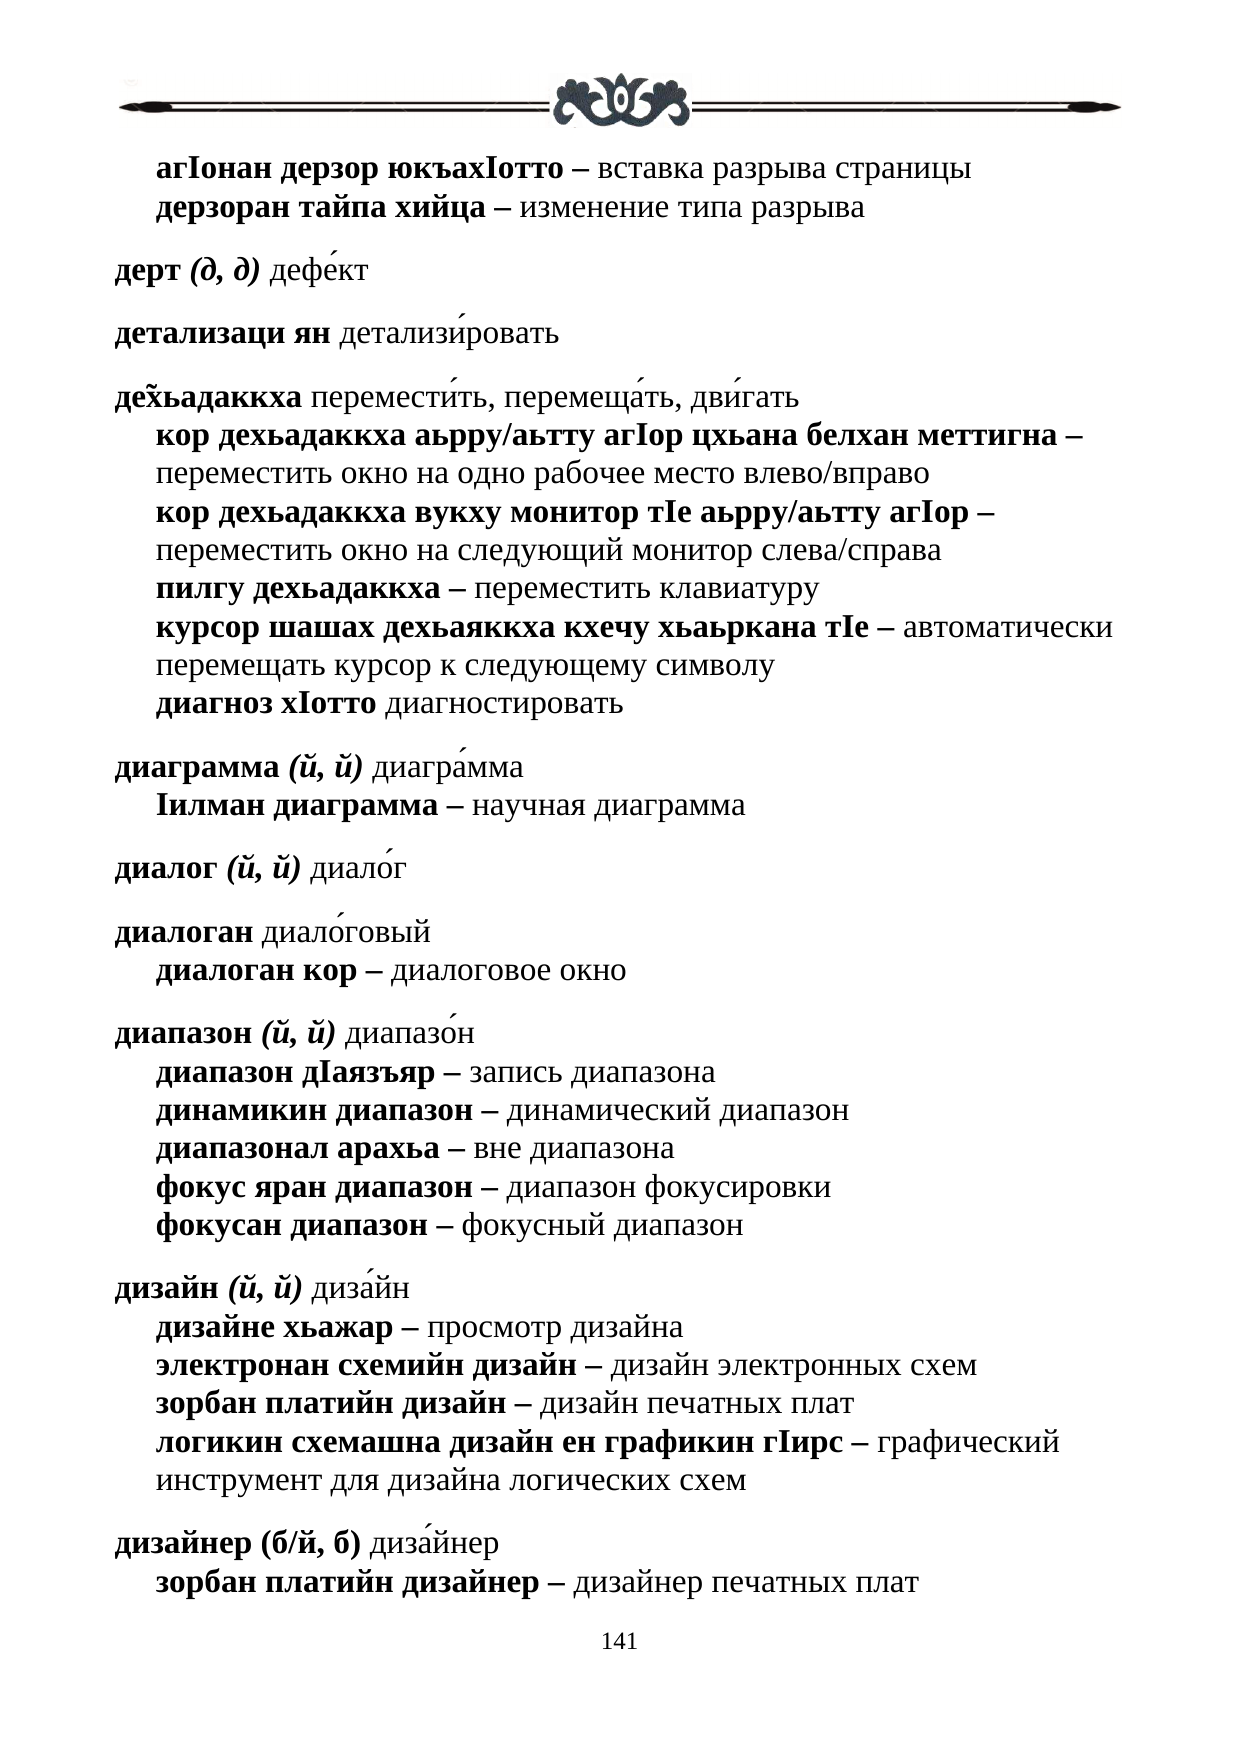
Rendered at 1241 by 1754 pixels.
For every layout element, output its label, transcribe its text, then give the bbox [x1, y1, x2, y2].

text диаграмма (й, й) диагра́мма Iилман диаграмма – научная диаграмма [114, 746, 1122, 823]
text детализаци ян детализи́ровать [114, 313, 1122, 351]
text дерт (д, д) дефе́кт [114, 249, 1122, 288]
text дизайнер (б/й, б) диза́йнер зорбан платийн дизайнер – дизайнер печатных плат [114, 1523, 1122, 1599]
text диалоган диало́говый диалоган кор – диалоговое окно [114, 911, 1122, 988]
text диапазон (й, й) диапазо́н диапазон дIаязъяр – запись диапазона динамикин диапазон – динамический диапазон диапазонал арахьа – вне диапазона фокус яран диапазон – диапазон фокусировки фокусан диапазон – фокусный диапазон [114, 1013, 1122, 1243]
text дизайн (й, й) диза́йн дизайне хьажар – просмотр дизайна электронан схемийн дизайн – дизайн электронных схем зорбан платийн дизайн – дизайн печатных плат логикин схемашна дизайн ен графикин гIирс – графический инструмент для дизайна логических схем [114, 1268, 1122, 1498]
text де̃хьадаккха перемести́ть, перемеща́ть, дви́гать кор дехьадаккха аьрру/аьтту агIор цхьана белхан меттигна – переместить окно на одно рабочее место влево/вправо кор дехьадаккха вукху монитор тIе аьрру/аьтту агIор – переместить окно на следующий монитор слева/справа пилгу дехьадаккха – переместить клавиатуру курсор шашах дехьаяккха кхечу хьаьркана тIе – автоматически перемещать курсор к следующему символу диагноз хIотто диагностировать [114, 376, 1122, 721]
text агІонан дерзор юкъахІотто – вставка разрыва страницы дерзоран тайпа хийца – изменение типа разрыва [114, 148, 1122, 224]
text диалог (й, й) диало́г [114, 848, 1122, 886]
